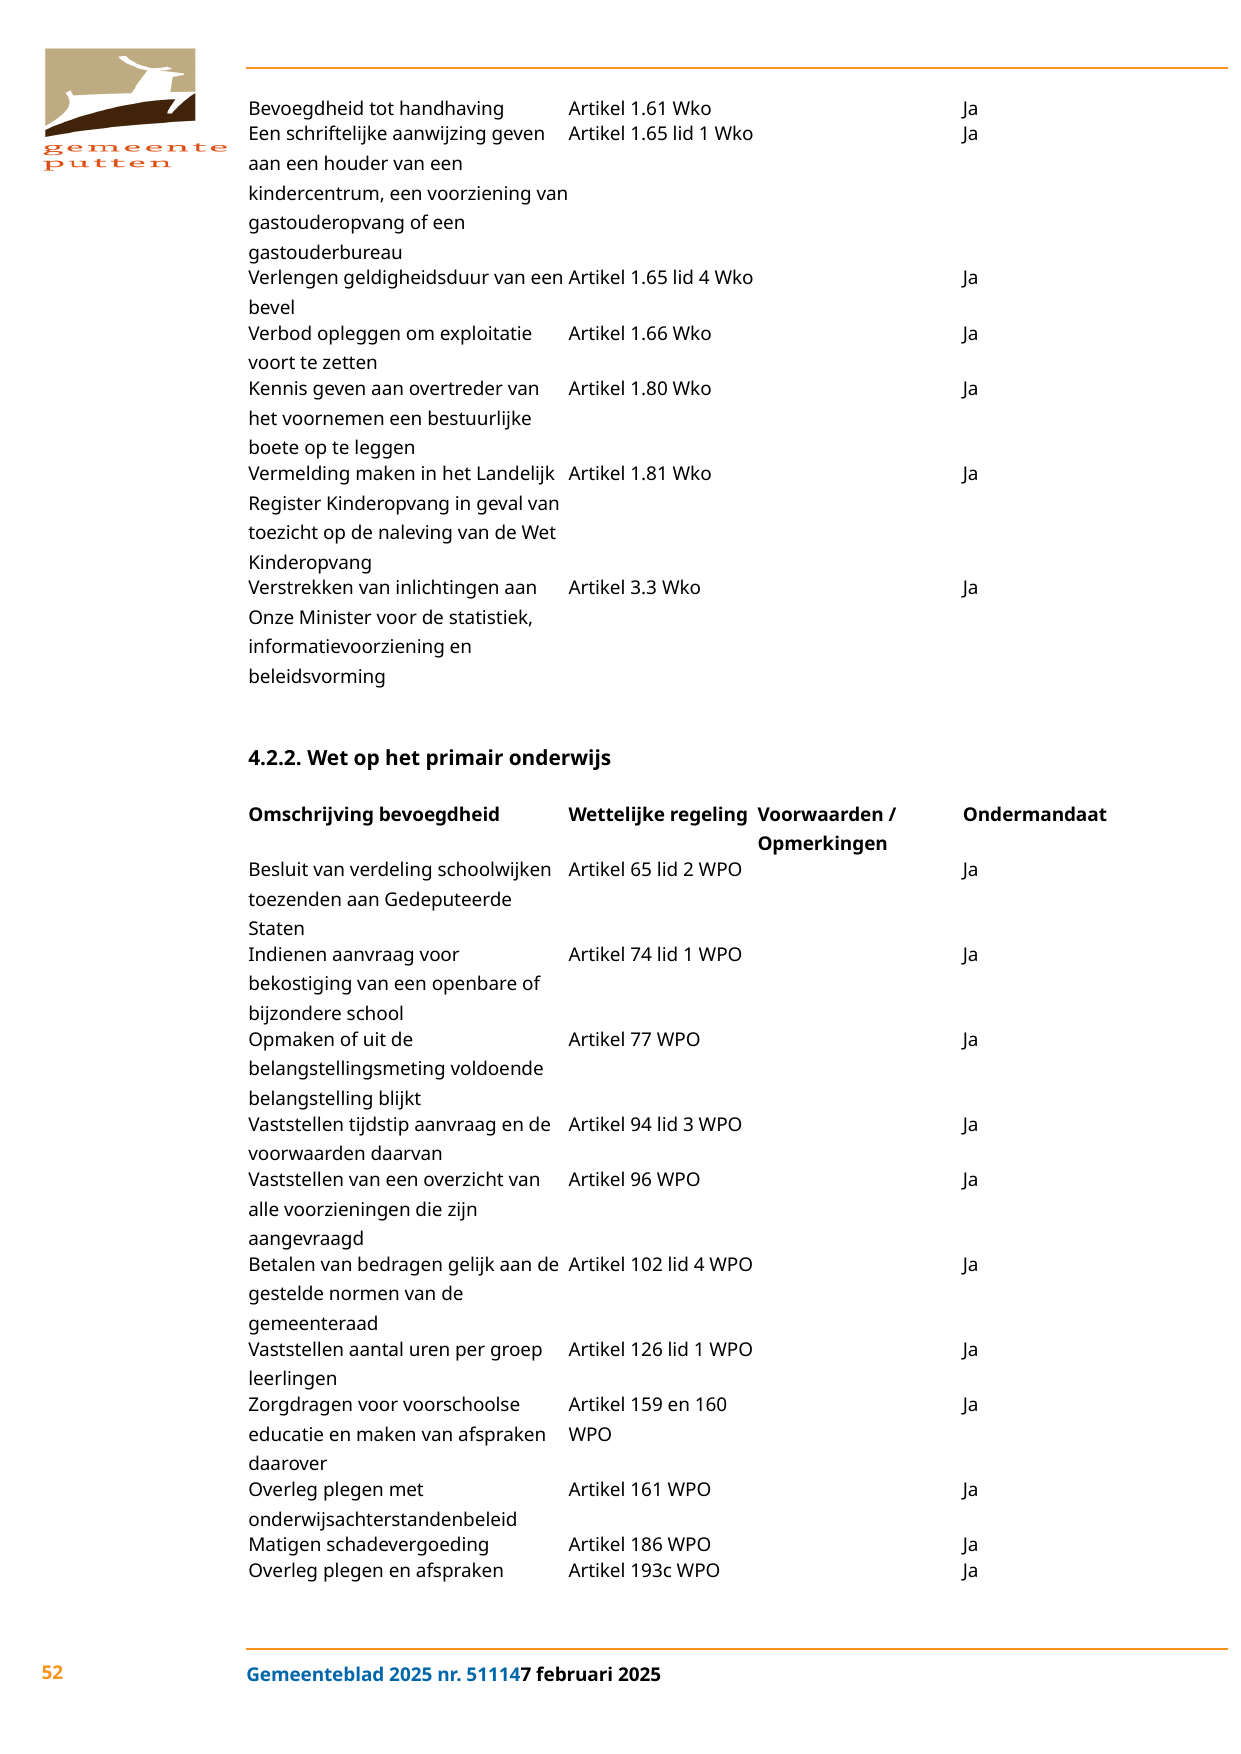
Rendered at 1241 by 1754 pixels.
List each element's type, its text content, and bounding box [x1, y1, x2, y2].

table_cell [757, 1166, 963, 1251]
table_cell Ja [963, 375, 1152, 460]
table_cell Ja [963, 856, 1152, 941]
table_cell Artikel 94 lid 3 WPO [568, 1111, 757, 1166]
table_cell Artikel 3.3 Wko [568, 575, 757, 689]
table_cell [757, 375, 963, 460]
table_cell Artikel 65 lid 2 WPO [568, 856, 757, 941]
table_cell Ja [963, 1026, 1152, 1111]
table_cell Ja [963, 1166, 1152, 1251]
table_cell Artikel 159 en 160 WPO [568, 1391, 757, 1476]
table_cell [757, 95, 963, 121]
table_cell Matigen schadevergoeding [248, 1531, 568, 1557]
table_cell [757, 1026, 963, 1111]
table_cell Artikel 126 lid 1 WPO [568, 1336, 757, 1391]
table_header Omschrijving bevoegdheid [248, 801, 568, 856]
table_cell Kennis geven aan overtreder van het voornemen een bestuurlijke boete op te leggen [248, 375, 568, 460]
table_cell Overleg plegen en afspraken [248, 1557, 568, 1583]
table_cell [757, 1251, 963, 1336]
table_cell Ja [963, 1391, 1152, 1476]
table_header Ondermandaat [963, 801, 1152, 856]
table_cell Overleg plegen met onderwijsachterstandenbeleid [248, 1476, 568, 1531]
table_cell Verlengen geldigheidsduur van een bevel [248, 265, 568, 320]
table_cell [757, 320, 963, 375]
table_cell Ja [963, 941, 1152, 1026]
table_cell Ja [963, 1476, 1152, 1531]
table_cell Ja [963, 95, 1152, 121]
table_cell Ja [963, 1531, 1152, 1557]
table_cell Artikel 1.81 Wko [568, 460, 757, 574]
table_cell Artikel 1.65 lid 1 Wko [568, 121, 757, 264]
table_cell [757, 460, 963, 574]
table_cell [757, 1557, 963, 1583]
table_cell Verbod opleggen om exploitatie voort te zetten [248, 320, 568, 375]
table_cell Artikel 102 lid 4 WPO [568, 1251, 757, 1336]
picture [41, 47, 231, 172]
table_cell [757, 1531, 963, 1557]
table_cell Bevoegdheid tot handhaving [248, 95, 568, 121]
table_cell Betalen van bedragen gelijk aan de gestelde normen van de gemeenteraad [248, 1251, 568, 1336]
table_cell Een schriftelijke aanwijzing geven aan een houder van een kindercentrum, een voorziening van gastouderopvang of een gastouderbureau [248, 121, 568, 264]
table_cell Ja [963, 121, 1152, 264]
table_cell [757, 265, 963, 320]
table_cell Ja [963, 460, 1152, 574]
table_cell Artikel 186 WPO [568, 1531, 757, 1557]
table_cell Zorgdragen voor voorschoolse educatie en maken van afspraken daarover [248, 1391, 568, 1476]
text 4.2.2. Wet op het primair onderwijs [248, 743, 1152, 771]
table_cell [757, 121, 963, 264]
table_cell [757, 1391, 963, 1476]
table_cell Vaststellen aantal uren per groep leerlingen [248, 1336, 568, 1391]
table_cell Artikel 1.65 lid 4 Wko [568, 265, 757, 320]
table_cell Artikel 1.80 Wko [568, 375, 757, 460]
table_cell Ja [963, 1251, 1152, 1336]
table_cell Artikel 161 WPO [568, 1476, 757, 1531]
table_cell Artikel 193c WPO [568, 1557, 757, 1583]
table_header Wettelijke regeling [568, 801, 757, 856]
table_cell [757, 1111, 963, 1166]
table_cell [757, 1336, 963, 1391]
table_cell [757, 856, 963, 941]
table_cell [757, 941, 963, 1026]
table_cell Artikel 1.61 Wko [568, 95, 757, 121]
table_cell Ja [963, 1336, 1152, 1391]
table_cell Artikel 1.66 Wko [568, 320, 757, 375]
table_cell Besluit van verdeling schoolwijken toezenden aan Gedeputeerde Staten [248, 856, 568, 941]
table_cell Vaststellen tijdstip aanvraag en de voorwaarden daarvan [248, 1111, 568, 1166]
table_cell Ja [963, 1557, 1152, 1583]
table_cell Ja [963, 265, 1152, 320]
table_cell Ja [963, 1111, 1152, 1166]
table_cell Vaststellen van een overzicht van alle voorzieningen die zijn aangevraagd [248, 1166, 568, 1251]
table_cell Vermelding maken in het Landelijk Register Kinderopvang in geval van toezicht op de naleving van de Wet Kinderopvang [248, 460, 568, 574]
table_cell Artikel 77 WPO [568, 1026, 757, 1111]
table_cell Opmaken of uit de belangstellingsmeting voldoende belangstelling blijkt [248, 1026, 568, 1111]
table_header Voorwaarden / Opmerkingen [757, 801, 963, 856]
table_cell Ja [963, 320, 1152, 375]
table_cell Indienen aanvraag voor bekostiging van een openbare of bijzondere school [248, 941, 568, 1026]
table_cell Artikel 96 WPO [568, 1166, 757, 1251]
table_cell [757, 575, 963, 689]
table_cell Verstrekken van inlichtingen aan Onze Minister voor de statistiek, informatievoorziening en beleidsvorming [248, 575, 568, 689]
table_cell [757, 1476, 963, 1531]
table_cell Ja [963, 575, 1152, 689]
table_cell Artikel 74 lid 1 WPO [568, 941, 757, 1026]
